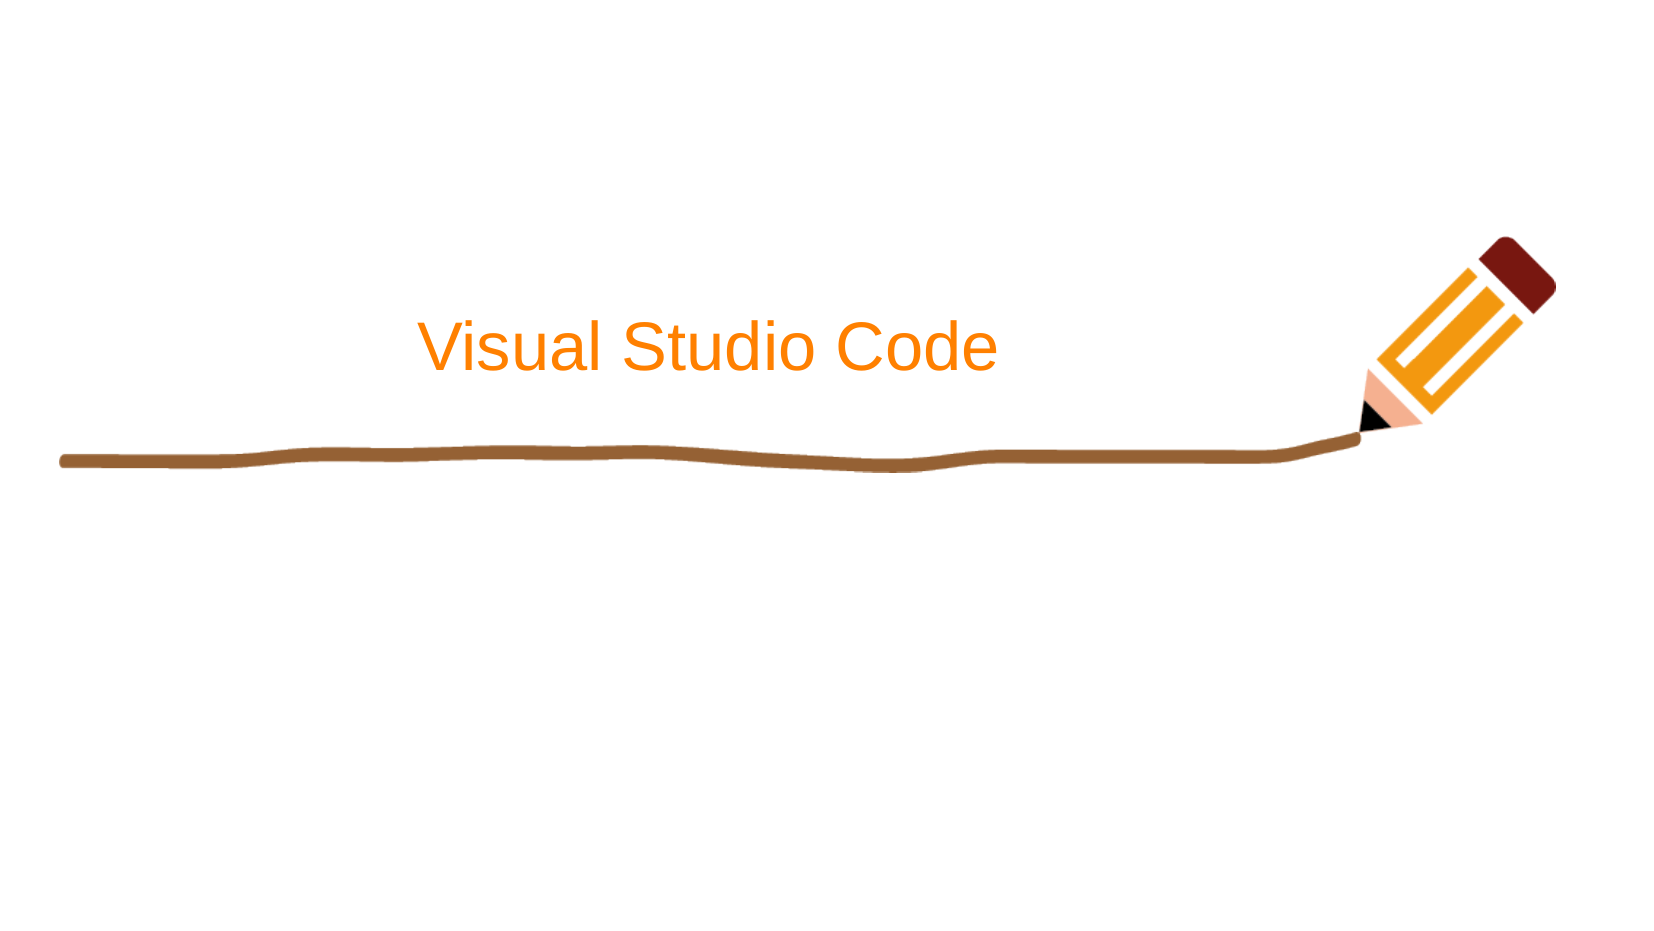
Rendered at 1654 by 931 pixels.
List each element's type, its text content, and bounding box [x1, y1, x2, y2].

title Visual Studio Code [88, 265, 1329, 429]
picture [59, 236, 1556, 473]
